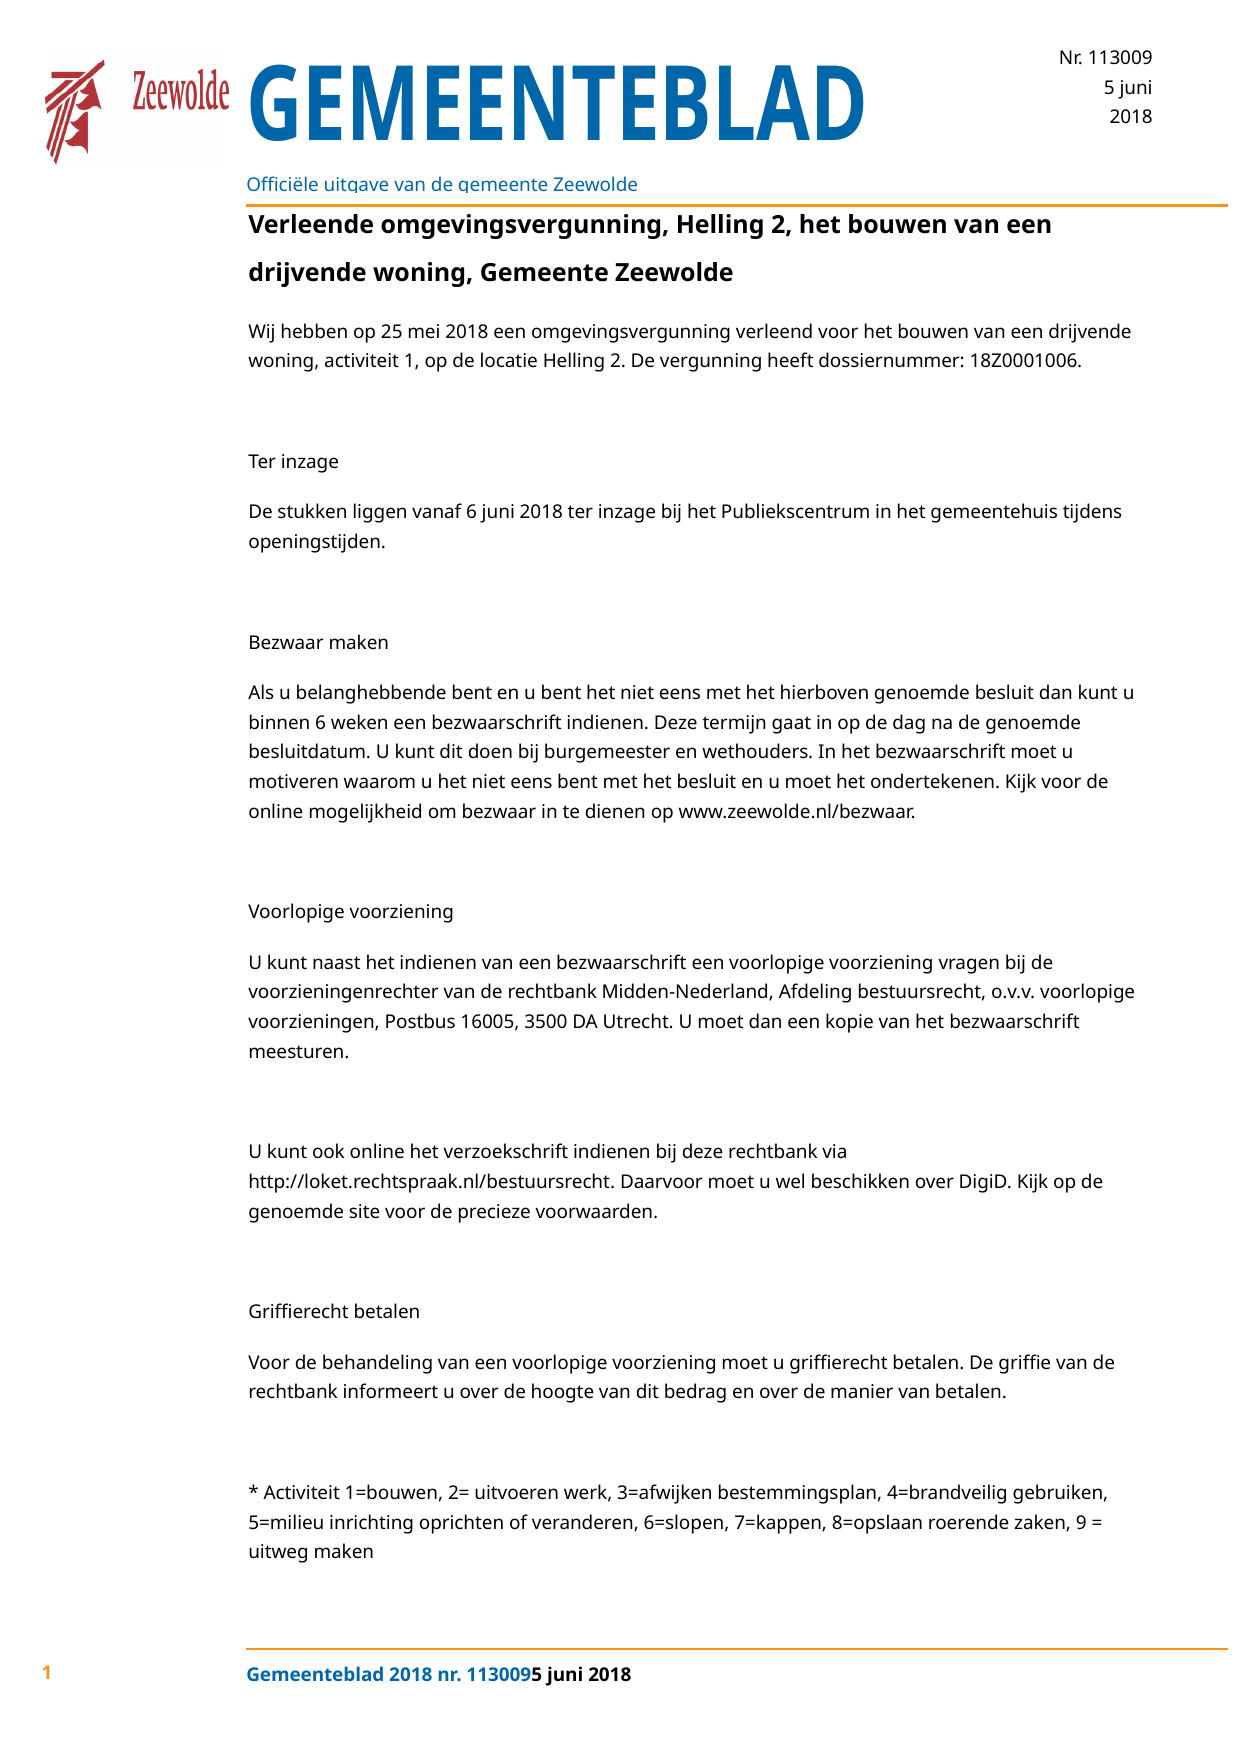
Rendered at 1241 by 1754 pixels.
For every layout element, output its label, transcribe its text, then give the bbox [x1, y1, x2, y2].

text Als u belanghebbende bent en u bent het niet eens met het hierboven genoemde besluit dan kunt u binnen 6 weken een bezwaarschrift indienen. Deze termijn gaat in op de dag na de genoemde besluitdatum. U kunt dit doen bij burgemeester en wethouders. In het bezwaarschrift moet u motiveren waarom u het niet eens bent met het besluit en u moet het ondertekenen. Kijk voor de online mogelijkheid om bezwaar in te dienen op www.zeewolde.nl/bezwaar. [248, 679, 1152, 824]
text Griffierecht betalen [248, 1299, 1152, 1324]
text * Activiteit 1=bouwen, 2= uitvoeren werk, 3=afwijken bestemmingsplan, 4=brandveilig gebruiken, 5=milieu inrichting oprichten of veranderen, 6=slopen, 7=kappen, 8=opslaan roerende zaken, 9 = uitweg maken [248, 1479, 1152, 1564]
text Ter inzage [248, 448, 1152, 474]
text De stukken liggen vanaf 6 juni 2018 ter inzage bij het Publiekscentrum in het gemeentehuis tijdens openingstijden. [248, 499, 1152, 554]
text Voor de behandeling van een voorlopige voorziening moet u griffierecht betalen. De griffie van de rechtbank informeert u over de hoogte van dit bedrag en over de manier van betalen. [248, 1349, 1152, 1404]
text U kunt naast het indienen van een bezwaarschrift een voorlopige voorziening vragen bij de voorzieningenrechter van de rechtbank Midden-Nederland, Afdeling bestuursrecht, o.v.v. voorlopige voorzieningen, Postbus 16005, 3500 DA Utrecht. U moet dan een kopie van het bezwaarschrift meesturen. [248, 949, 1152, 1064]
text Verleende omgevingsvergunning, Helling 2, het bouwen van een drijvende woning, Gemeente Zeewolde [248, 207, 1152, 288]
text Bezwaar maken [248, 629, 1152, 655]
text Voorlopige voorziening [248, 899, 1152, 924]
picture [41, 47, 231, 172]
text U kunt ook online het verzoekschrift indienen bij deze rechtbank via http://loket.rechtspraak.nl/bestuursrecht. Daarvoor moet u wel beschikken over DigiD. Kijk op de genoemde site voor de precieze voorwaarden. [248, 1139, 1152, 1224]
text Wij hebben op 25 mei 2018 een omgevingsvergunning verleend voor het bouwen van een drijvende woning, activiteit 1, op de locatie Helling 2. De vergunning heeft dossiernummer: 18Z0001006. [248, 318, 1152, 373]
